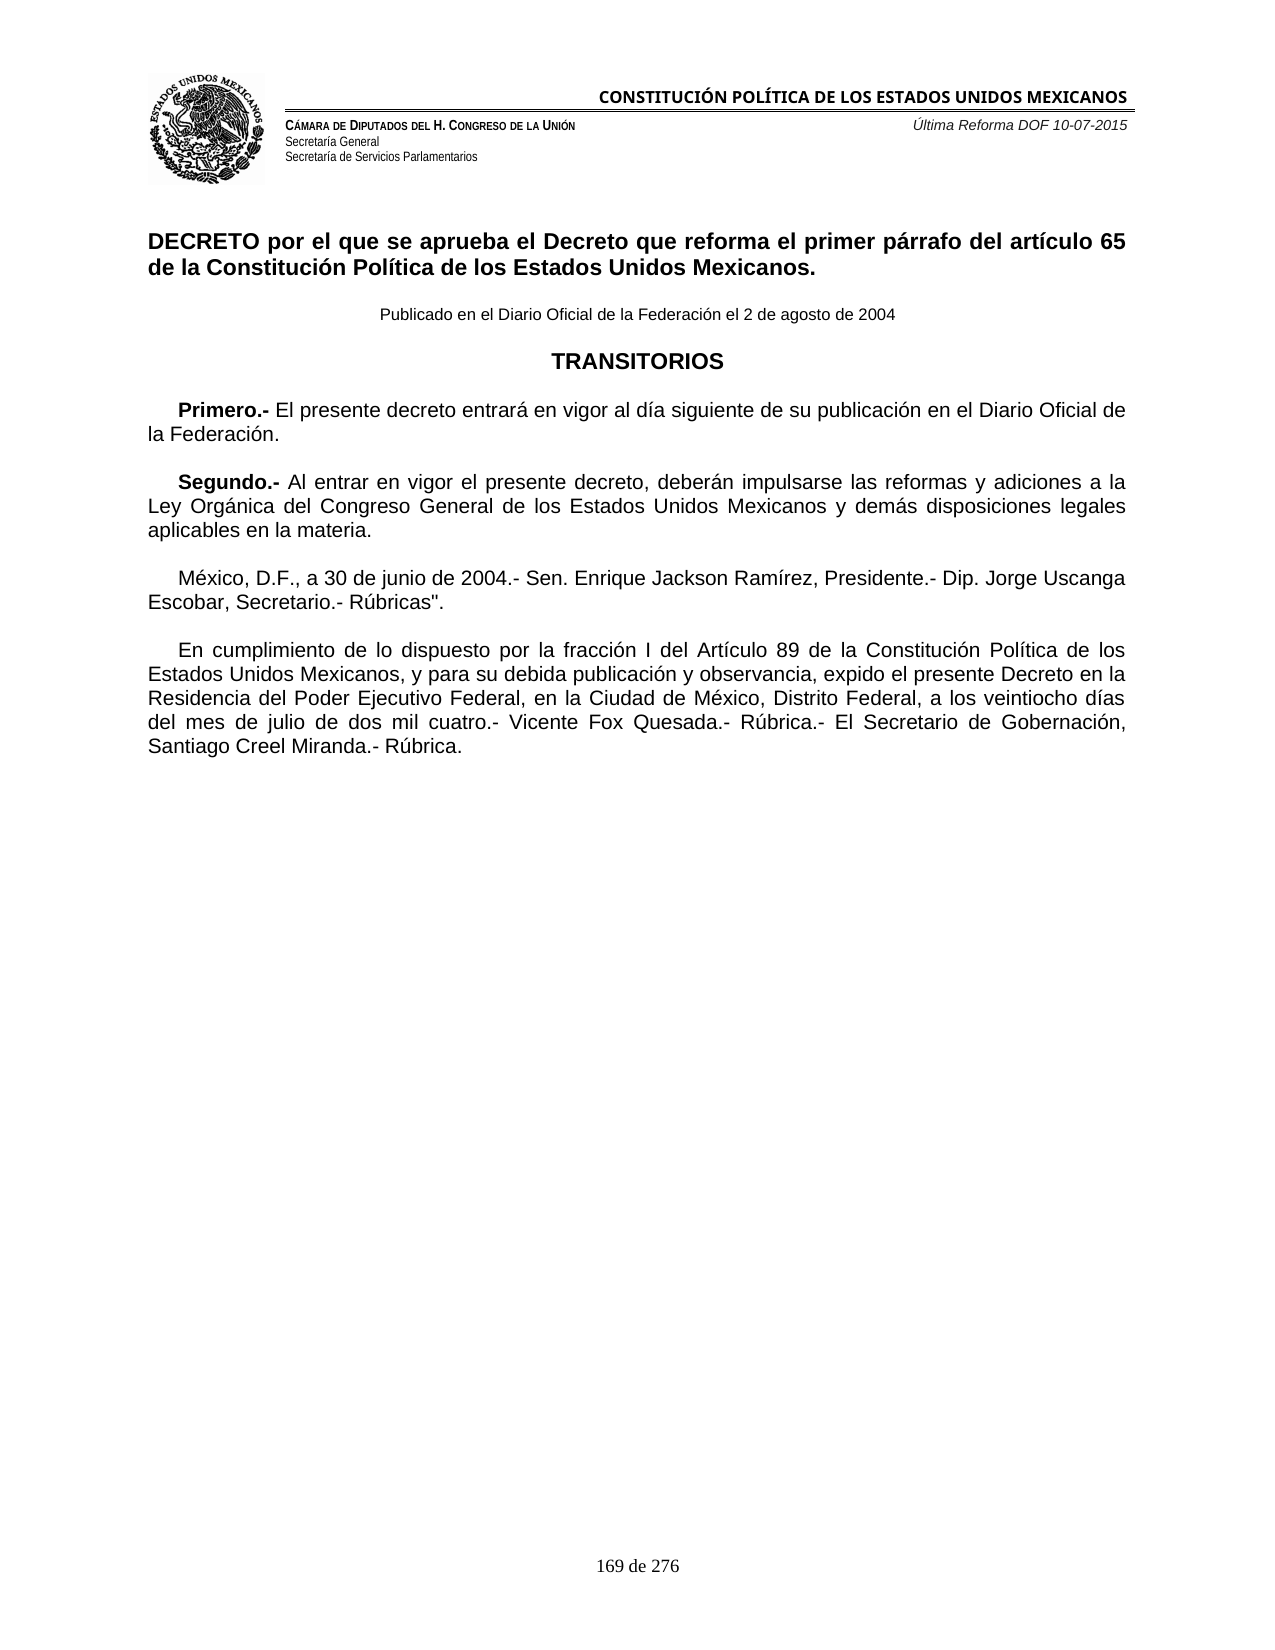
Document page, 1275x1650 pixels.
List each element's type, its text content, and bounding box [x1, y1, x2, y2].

text En cumplimiento de lo dispuesto por la fracción I del Artículo 89 de la Constitución Política de los Estados Unidos Mexicanos, y para su debida publicación y observancia, expido el presente Decreto en la Residencia del Poder Ejecutivo Federal, en la Ciudad de México, Distrito Federal, a los veintiocho días del mes de julio de dos mil cuatro.- Vicente Fox Quesada.- Rúbrica.- El Secretario de Gobernación, Santiago Creel Miranda.- Rúbrica. [148, 638, 1127, 757]
text Publicado en el Diario Oficial de la Federación el 2 de agosto de 2004 [148, 305, 1127, 324]
text TRANSITORIOS [148, 348, 1127, 374]
text México, D.F., a 30 de junio de 2004.- Sen. Enrique Jackson Ramírez, Presidente.- Dip. Jorge Uscanga Escobar, Secretario.- Rúbricas". [148, 566, 1127, 614]
text Segundo.- Al entrar en vigor el presente decreto, deberán impulsarse las reformas y adiciones a la Ley Orgánica del Congreso General de los Estados Unidos Mexicanos y demás disposiciones legales aplicables en la materia. [148, 470, 1127, 542]
text Primero.- El presente decreto entrará en vigor al día siguiente de su publicación en el Diario Oficial de la Federación. [148, 398, 1127, 446]
text DECRETO por el que se aprueba el Decreto que reforma el primer párrafo del artículo 65 de la Constitución Política de los Estados Unidos Mexicanos. [148, 228, 1127, 281]
